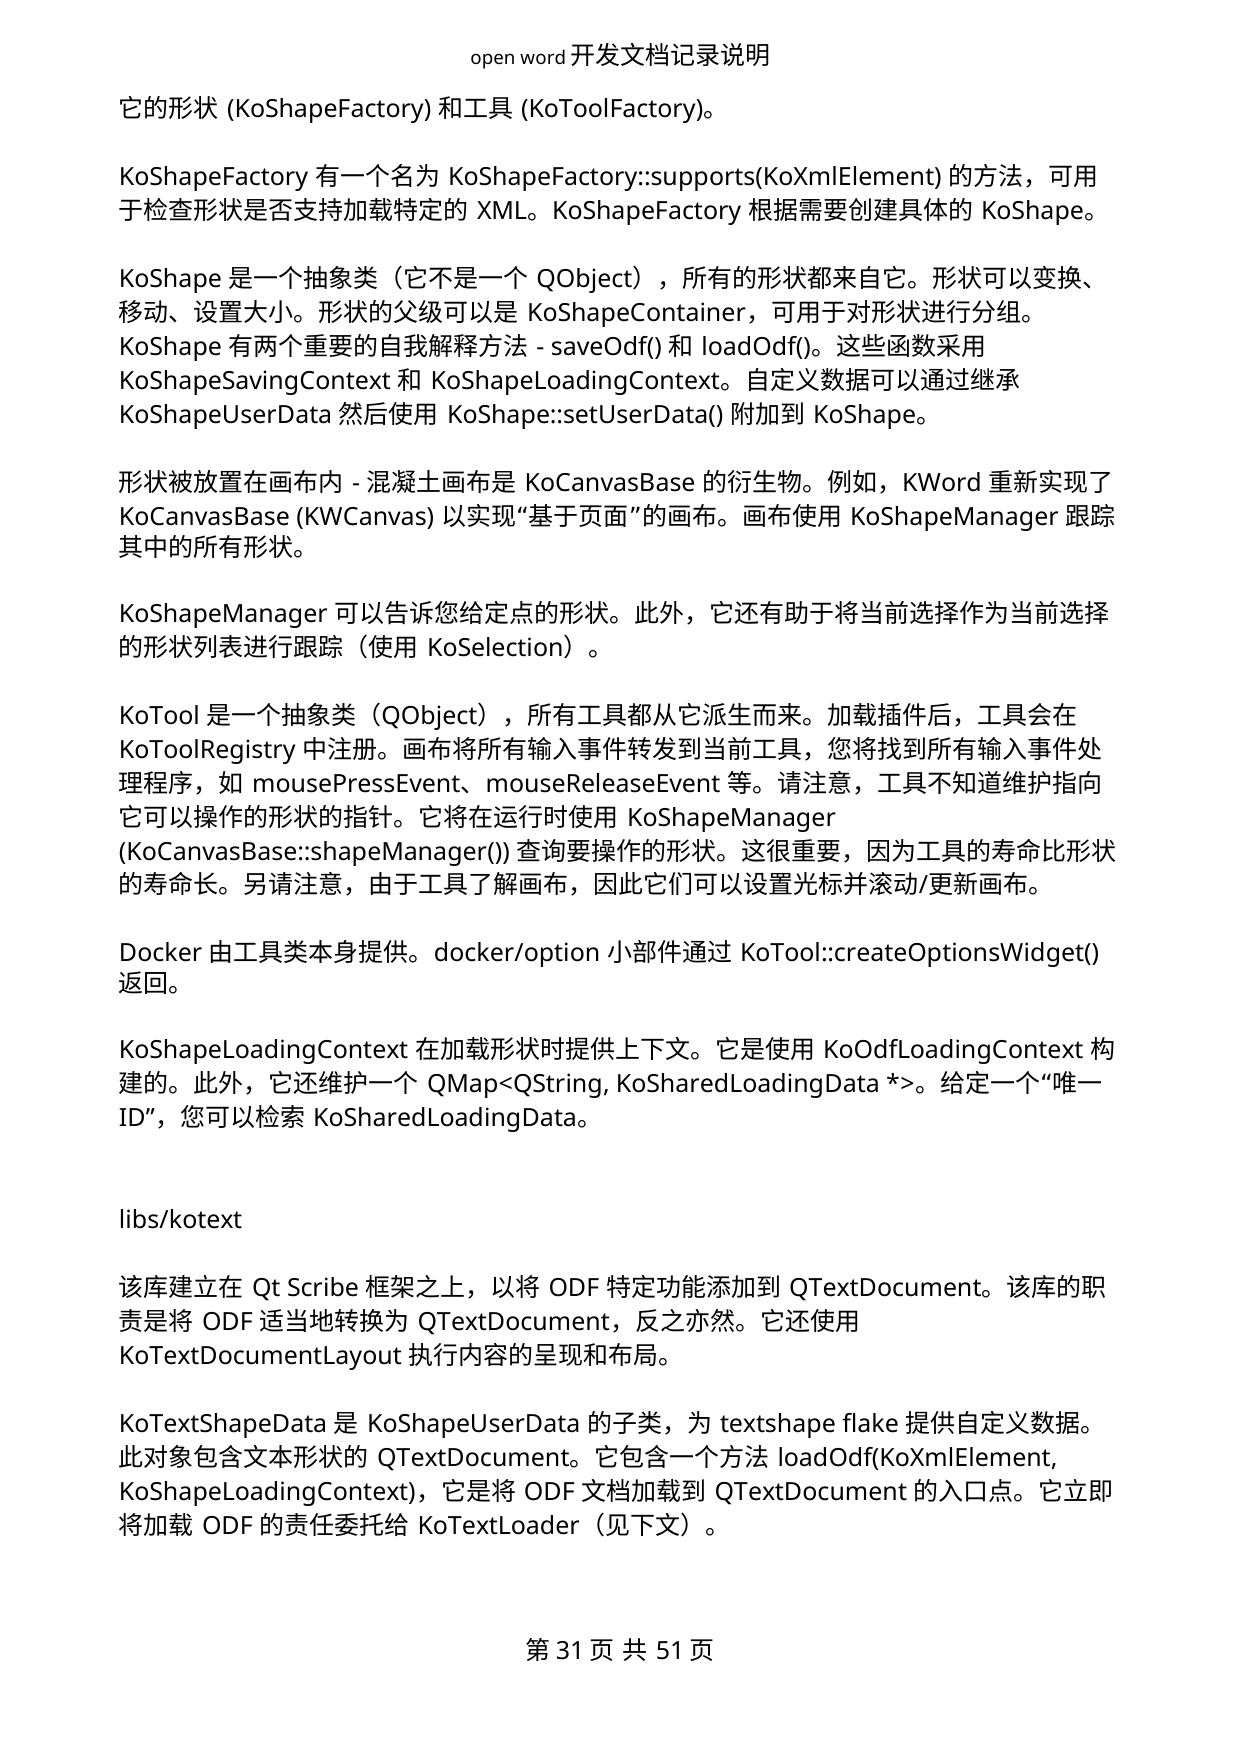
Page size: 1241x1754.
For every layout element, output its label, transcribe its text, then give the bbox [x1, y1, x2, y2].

text Docker 由工具类本身提供。docker/option 小部件通过 KoTool::createOptionsWidget() 返回。 [119, 935, 1121, 998]
text 它的形状 (KoShapeFactory) 和工具 (KoToolFactory)。 [119, 91, 1121, 125]
text KoShapeManager 可以告诉您给定点的形状。此外，它还有助于将当前选择作为当前选择的形状列表进行跟踪（使用 KoSelection）。 [119, 596, 1121, 664]
text 该库建立在 Qt Scribe 框架之上，以将 ODF 特定功能添加到 QTextDocument。该库的职责是将 ODF 适当地转换为 QTextDocument，反之亦然。它还使用 KoTextDocumentLayout 执行内容的呈现和布局。 [119, 1270, 1121, 1372]
text KoTextShapeData 是 KoShapeUserData 的子类，为 textshape flake 提供自定义数据。此对象包含文本形状的 QTextDocument。它包含一个方法 loadOdf(KoXmlElement, KoShapeLoadingContext)，它是将 ODF 文档加载到 QTextDocument 的入口点。它立即将加载 ODF 的责任委托给 KoTextLoader（见下文）。 [119, 1406, 1121, 1542]
text libs/kotext [119, 1202, 1121, 1236]
text KoShapeLoadingContext 在加载形状时提供上下文。它是使用 KoOdfLoadingContext 构建的。此外，它还维护一个 QMap<QString, KoSharedLoadingData *>。给定一个“唯一 ID”，您可以检索 KoSharedLoadingData。 [119, 1032, 1121, 1134]
text KoShape 是一个抽象类（它不是一个 QObject），所有的形状都来自它。形状可以变换、移动、设置大小。形状的父级可以是 KoShapeContainer，可用于对形状进行分组。KoShape 有两个重要的自我解释方法 - saveOdf() 和 loadOdf()。这些函数采用 KoShapeSavingContext 和 KoShapeLoadingContext。自定义数据可以通过继承 KoShapeUserData 然后使用 KoShape::setUserData() 附加到 KoShape。 [119, 261, 1121, 431]
text KoTool 是一个抽象类（QObject），所有工具都从它派生而来。加载插件后，工具会在 KoToolRegistry 中注册。画布将所有输入事件转发到当前工具，您将找到所有输入事件处理程序，如 mousePressEvent、mouseReleaseEvent 等。请注意，工具不知道维护指向它可以操作的形状的指针。它将在运行时使用 KoShapeManager (KoCanvasBase::shapeManager()) 查询要操作的形状。这很重要，因为工具的寿命比形状的寿命长。另请注意，由于工具了解画布，因此它们可以设置光标并滚动/更新画布。 [119, 698, 1121, 901]
text 形状被放置在画布内 - 混凝土画布是 KoCanvasBase 的衍生物。例如，KWord 重新实现了 KoCanvasBase (KWCanvas) 以实现“基于页面”的画布。画布使用 KoShapeManager 跟踪其中的所有形状。 [119, 465, 1121, 562]
text KoShapeFactory 有一个名为 KoShapeFactory::supports(KoXmlElement) 的方法，可用于检查形状是否支持加载特定的 XML。KoShapeFactory 根据需要创建具体的 KoShape。 [119, 159, 1121, 227]
